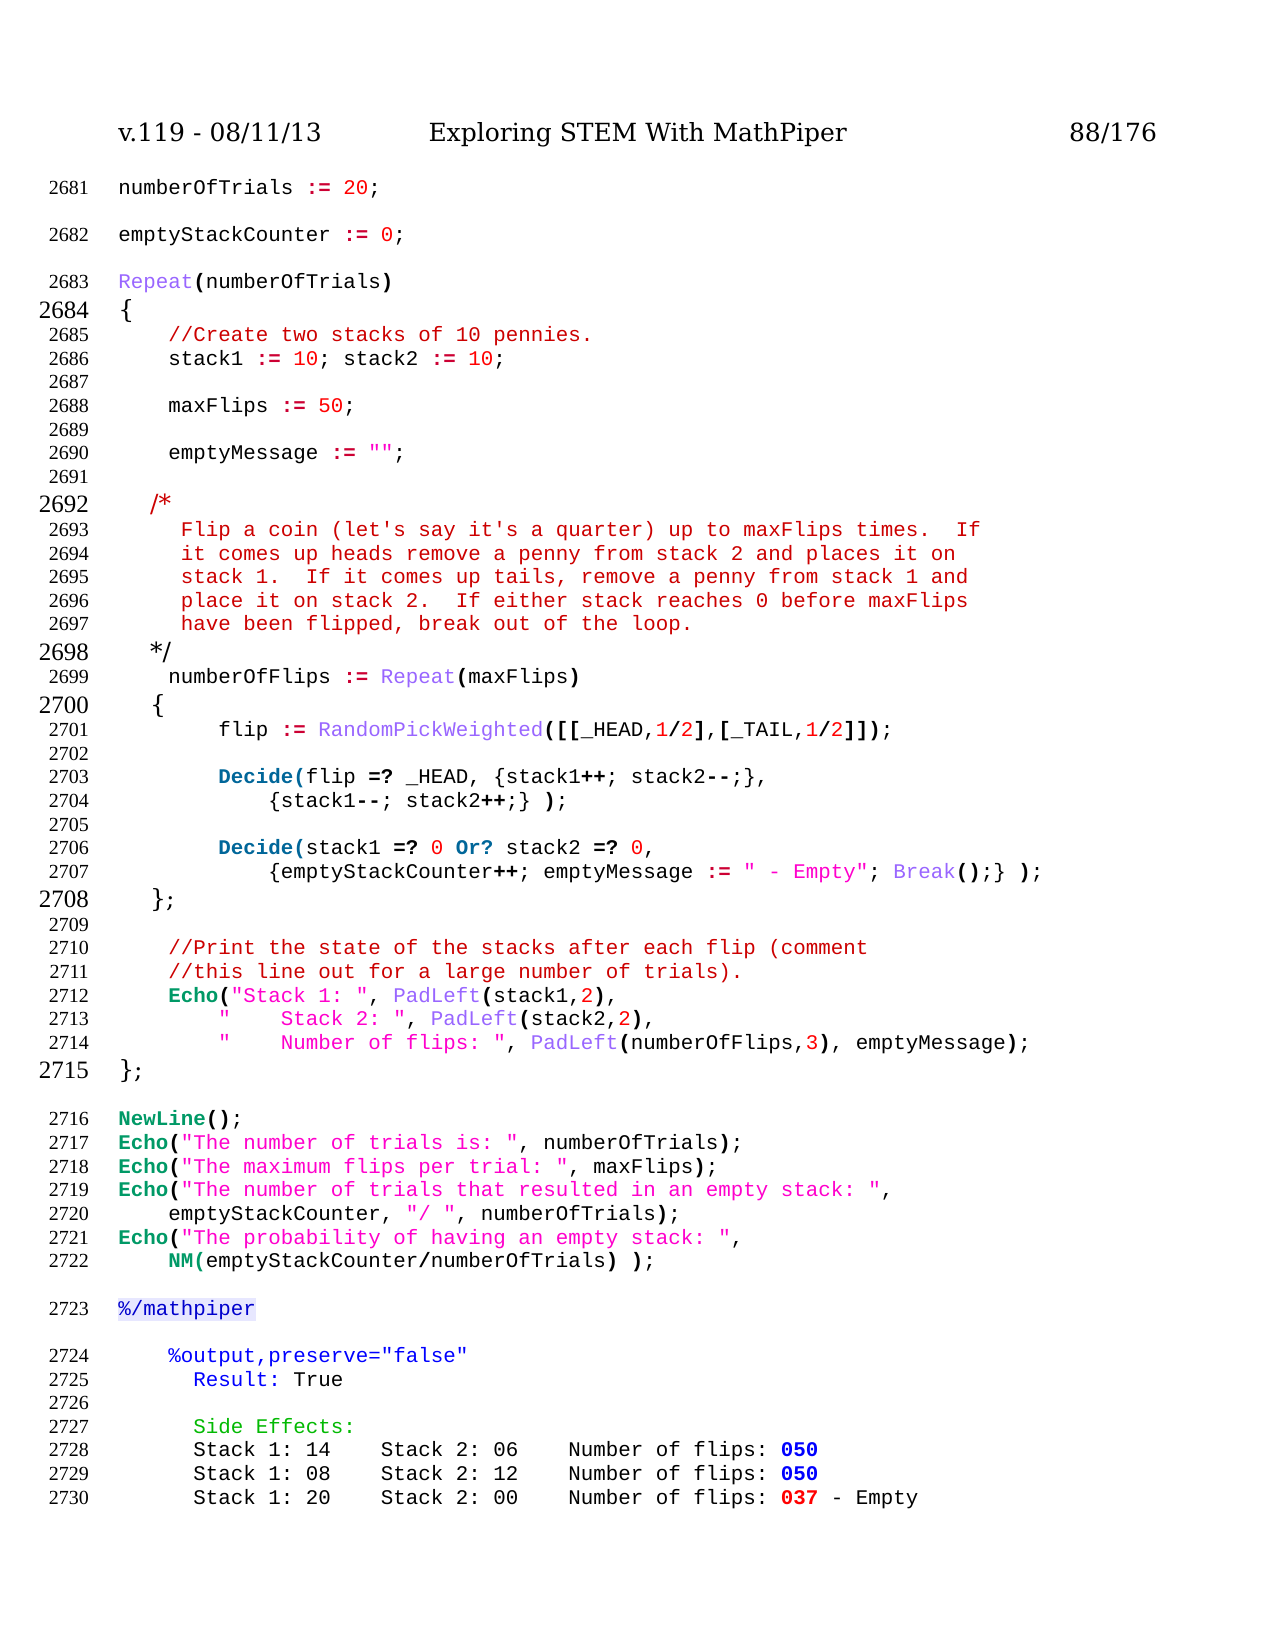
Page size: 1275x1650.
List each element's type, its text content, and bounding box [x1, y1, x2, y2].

text Echo("The number of trials that resulted in an empty stack: ", [118, 1179, 1157, 1203]
text place it on stack 2. If either stack reaches 0 before maxFlips [118, 590, 1157, 613]
text }; [118, 1056, 1157, 1085]
text %output,preserve="false" [118, 1345, 1157, 1368]
text emptyMessage := ""; [118, 442, 1157, 466]
text emptyStackCounter := 0; [118, 224, 1157, 248]
text //Print the state of the stacks after each flip (comment [118, 937, 1157, 961]
text Flip a coin (let's say it's a quarter) up to maxFlips times. If [118, 519, 1157, 542]
text Repeat(numberOfTrials) [118, 271, 1157, 295]
text {emptyStackCounter++; emptyMessage := " - Empty"; Break();} ); [118, 861, 1157, 884]
text Stack 1: 08 Stack 2: 12 Number of flips: 050 [118, 1463, 1157, 1487]
text //this line out for a large number of trials). [118, 961, 1157, 985]
text }; [118, 884, 1157, 914]
text stack 1. If it comes up tails, remove a penny from stack 1 and [118, 566, 1157, 590]
text NM(emptyStackCounter/numberOfTrials) ); [118, 1250, 1157, 1274]
text maxFlips := 50; [118, 395, 1157, 419]
text {stack1--; stack2++;} ); [118, 790, 1157, 814]
text Echo("The maximum flips per trial: ", maxFlips); [118, 1156, 1157, 1179]
text flip := RandomPickWeighted([[_HEAD,1/2],[_TAIL,1/2]]); [118, 719, 1157, 743]
text { [118, 690, 1157, 719]
text numberOfTrials := 20; [118, 177, 1157, 200]
text Echo("Stack 1: ", PadLeft(stack1,2), [118, 985, 1157, 1008]
text Stack 1: 14 Stack 2: 06 Number of flips: 050 [118, 1439, 1157, 1463]
text */ [118, 637, 1157, 666]
text /* [118, 490, 1157, 519]
text Echo("The probability of having an empty stack: ", [118, 1227, 1157, 1250]
text " Stack 2: ", PadLeft(stack2,2), [118, 1008, 1157, 1032]
text Result: True [118, 1368, 1157, 1392]
text " Number of flips: ", PadLeft(numberOfFlips,3), emptyMessage); [118, 1032, 1157, 1056]
text stack1 := 10; stack2 := 10; [118, 348, 1157, 371]
text Stack 1: 20 Stack 2: 00 Number of flips: 037 - Empty [118, 1487, 1157, 1510]
text numberOfFlips := Repeat(maxFlips) [118, 666, 1157, 690]
text Echo("The number of trials is: ", numberOfTrials); [118, 1132, 1157, 1156]
text { [118, 295, 1157, 324]
text emptyStackCounter, "/ ", numberOfTrials); [118, 1203, 1157, 1227]
text have been flipped, break out of the loop. [118, 613, 1157, 637]
text Side Effects: [118, 1416, 1157, 1439]
text //Create two stacks of 10 pennies. [118, 324, 1157, 348]
text Decide(flip =? _HEAD, {stack1++; stack2--;}, [118, 766, 1157, 790]
text NewLine(); [118, 1108, 1157, 1132]
text Decide(stack1 =? 0 Or? stack2 =? 0, [118, 837, 1157, 861]
text it comes up heads remove a penny from stack 2 and places it on [118, 542, 1157, 566]
text %/mathpiper [118, 1298, 1157, 1321]
